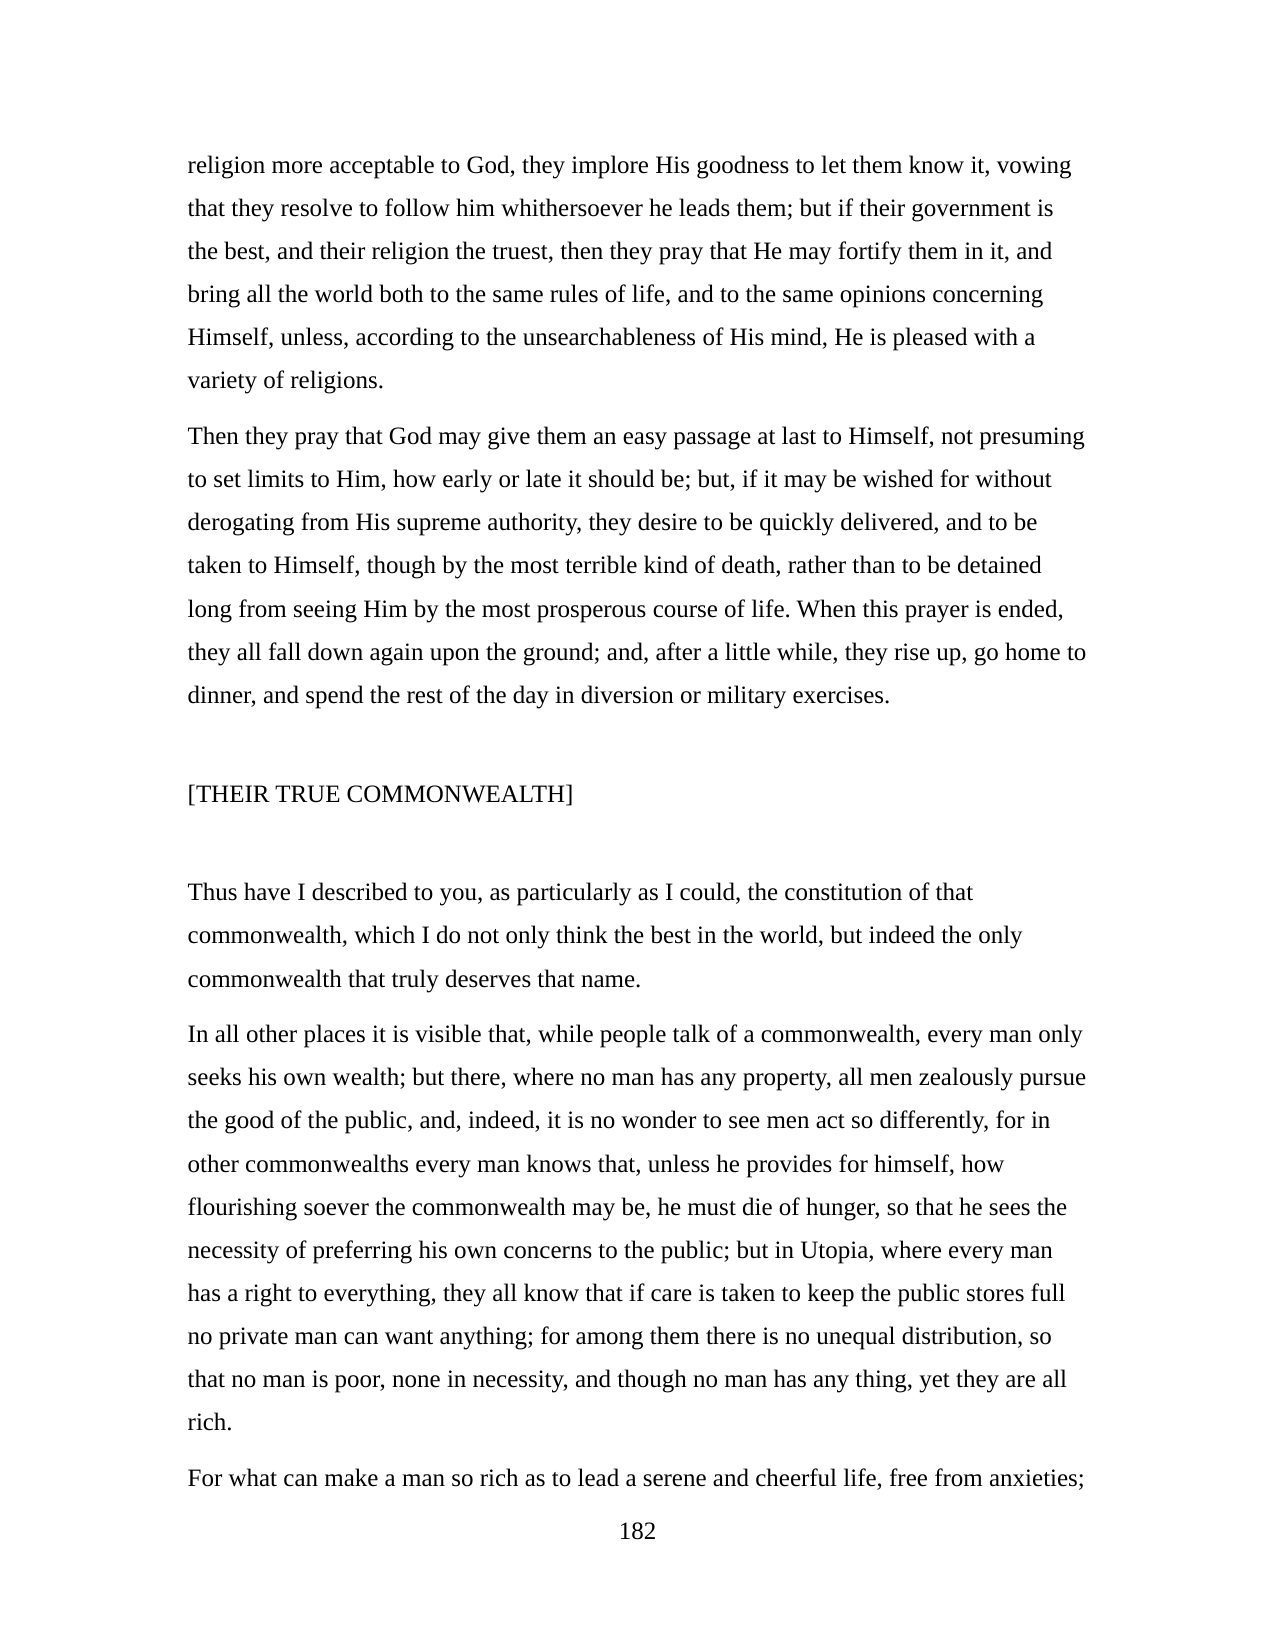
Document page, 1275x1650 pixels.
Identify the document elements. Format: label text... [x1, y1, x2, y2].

text For what can make a man so rich as to lead a serene and cheerful life, free from anxieties; [187, 1463, 1087, 1492]
text [THEIR TRUE COMMONWEALTH] [187, 779, 1087, 807]
text Thus have I described to you, as particularly as I could, the constitution of that commonwealth, which I do not only think the best in the world, but indeed the only commonwealth that truly deserves that name. [187, 877, 1087, 992]
text Then they pray that God may give them an easy passage at last to Himself, not presuming to set limits to Him, how early or late it should be; but, if it may be wished for without derogating from His supreme authority, they desire to be quickly delivered, and to be taken to Himself, though by the most terrible kind of death, rather than to be detained long from seeing Him by the most prosperous course of life. When this prayer is ended, they all fall down again upon the ground; and, after a little while, they rise up, go home to dinner, and spend the rest of the day in diversion or military exercises. [187, 421, 1087, 709]
text religion more acceptable to God, they implore His goodness to let them know it, vowing that they resolve to follow him whithersoever he leads them; but if their government is the best, and their religion the truest, then they pray that He may fortify them in it, and bring all the world both to the same rules of life, and to the same opinions concerning Himself, unless, according to the unsearchableness of His mind, He is pleased with a variety of religions. [187, 150, 1087, 394]
text In all other places it is visible that, while people talk of a commonwealth, every man only seeks his own wealth; but there, where no man has any property, all men zealously pursue the good of the public, and, indeed, it is no wonder to see men act so differently, for in other commonwealths every man knows that, unless he provides for himself, how flourishing soever the commonwealth may be, he must die of hunger, so that he sees the necessity of preferring his own concerns to the public; but in Utopia, where every man has a right to everything, they all know that if care is taken to keep the public stores full no private man can want anything; for among them there is no unequal distribution, so that no man is poor, none in necessity, and though no man has any thing, yet they are all rich. [187, 1019, 1087, 1436]
